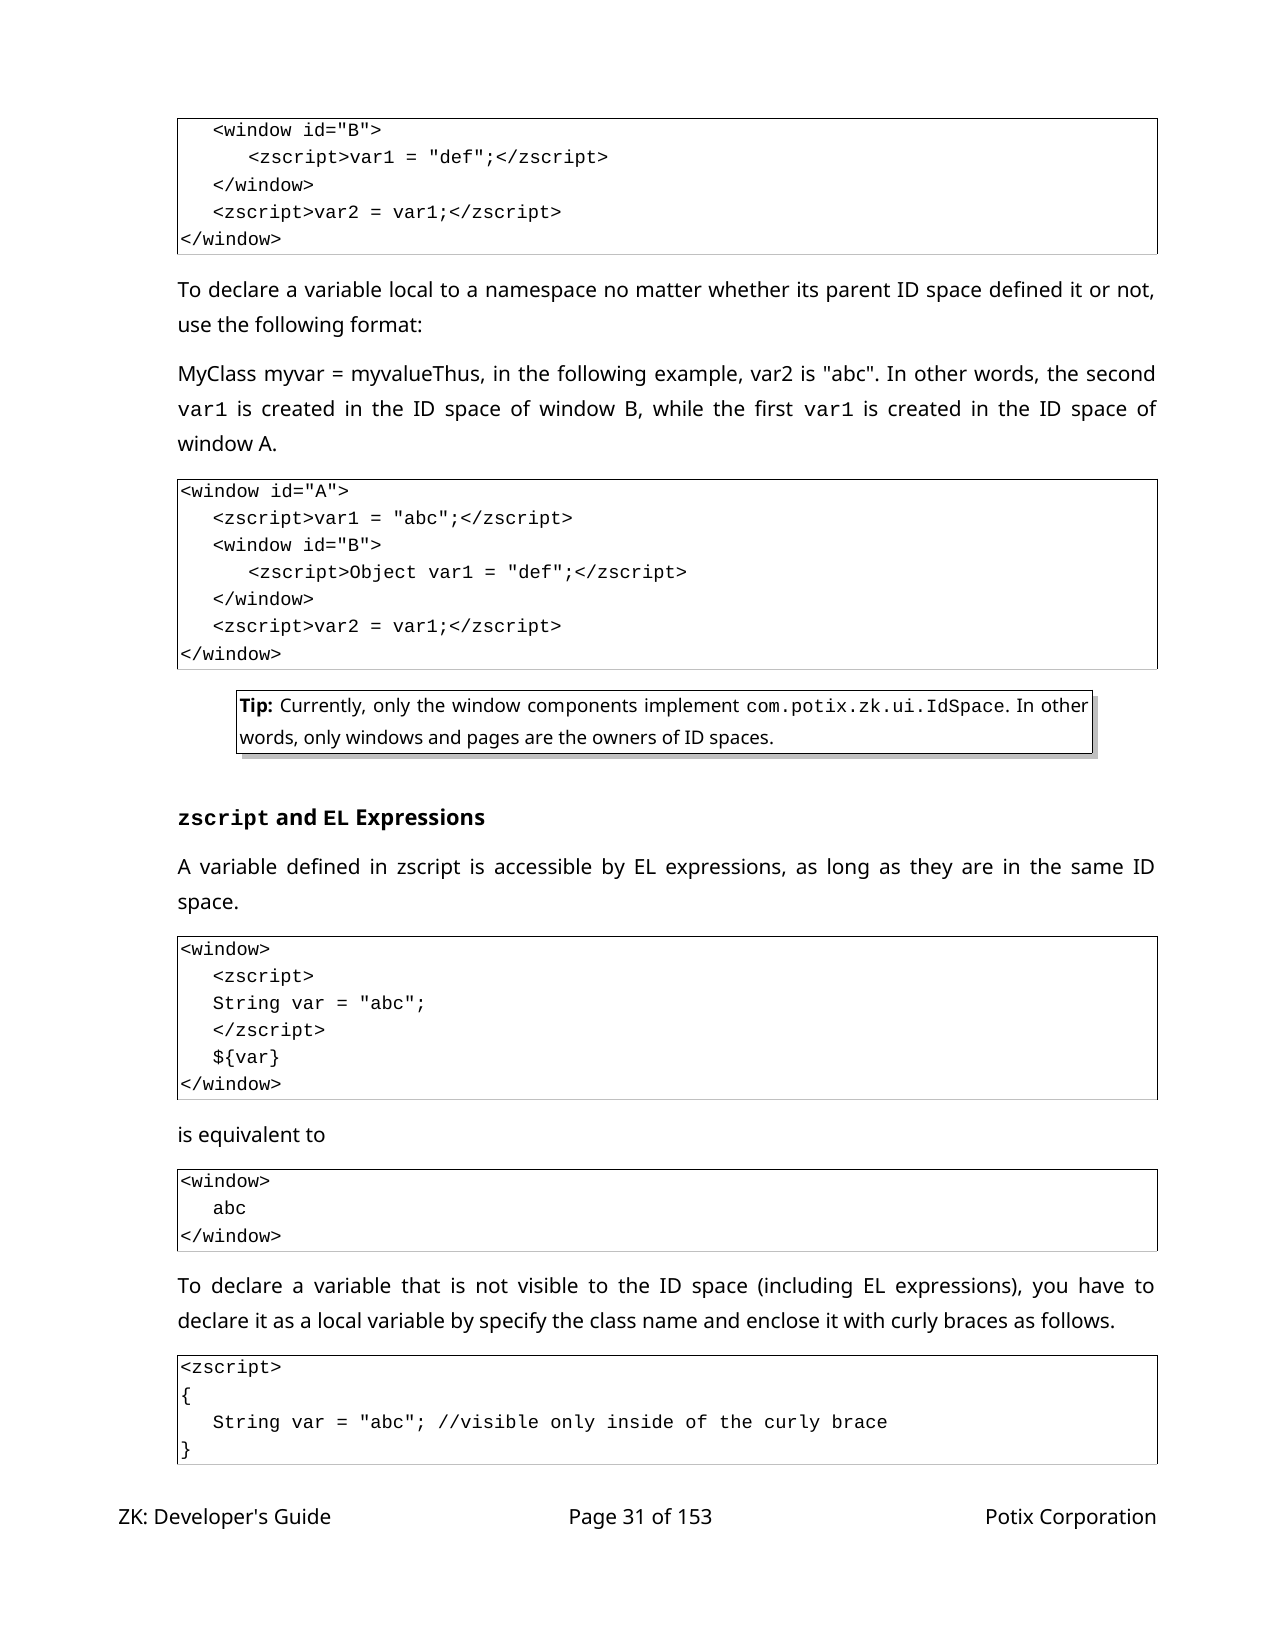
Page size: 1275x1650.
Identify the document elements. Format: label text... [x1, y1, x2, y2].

text abc [178, 1196, 1157, 1221]
text } [178, 1437, 1157, 1464]
text <zscript> [178, 963, 1157, 988]
text </window> [178, 1223, 1157, 1251]
text <window id="A"> [178, 480, 1157, 503]
text To declare a variable that is not visible to the ID space (including EL expressions), you have to declare it as a local variable by specify the class name and enclose it with curly braces as follows. [177, 1271, 1157, 1335]
text String var = "abc"; [178, 991, 1157, 1015]
text <window> [178, 1170, 1157, 1193]
text <zscript> [178, 1356, 1157, 1380]
text Tip: Currently, only the window components implement com.potix.zk.ui.IdSpace. In other words, only windows and pages are the owners of ID spaces. [237, 691, 1092, 753]
text <window id="B"> [178, 533, 1157, 557]
text </window> [178, 587, 1157, 611]
text ${var} [178, 1045, 1157, 1069]
text </window> [178, 642, 1157, 669]
text <zscript>Object var1 = "def";</zscript> [178, 560, 1157, 584]
text <window id="B"> [178, 119, 1157, 142]
text <zscript>var1 = "def";</zscript> [178, 145, 1157, 169]
text A variable defined in zscript is accessible by EL expressions, as long as they are in the same ID space. [177, 852, 1157, 916]
text <zscript>var2 = var1;</zscript> [178, 200, 1157, 224]
text To declare a variable local to a namespace no matter whether its parent ID space defined it or not, use the following format: [177, 275, 1157, 338]
text is equivalent to [177, 1120, 1157, 1148]
subtitle zscript and EL Expressions [177, 802, 1157, 832]
text </zscript> [178, 1018, 1157, 1042]
text String var = "abc"; //visible only inside of the curly brace [178, 1410, 1157, 1434]
text <window> [178, 937, 1157, 961]
text MyClass myvar = myvalueThus, in the following example, var2 is "abc". In other words, the second var1 is created in the ID space of window B, while the first var1 is created in the ID space of window A. [177, 359, 1157, 458]
text </window> [178, 1072, 1157, 1099]
text </window> [178, 227, 1157, 254]
text </window> [178, 172, 1157, 197]
text { [178, 1383, 1157, 1407]
text <zscript>var2 = var1;</zscript> [178, 614, 1157, 639]
text <zscript>var1 = "abc";</zscript> [178, 506, 1157, 530]
